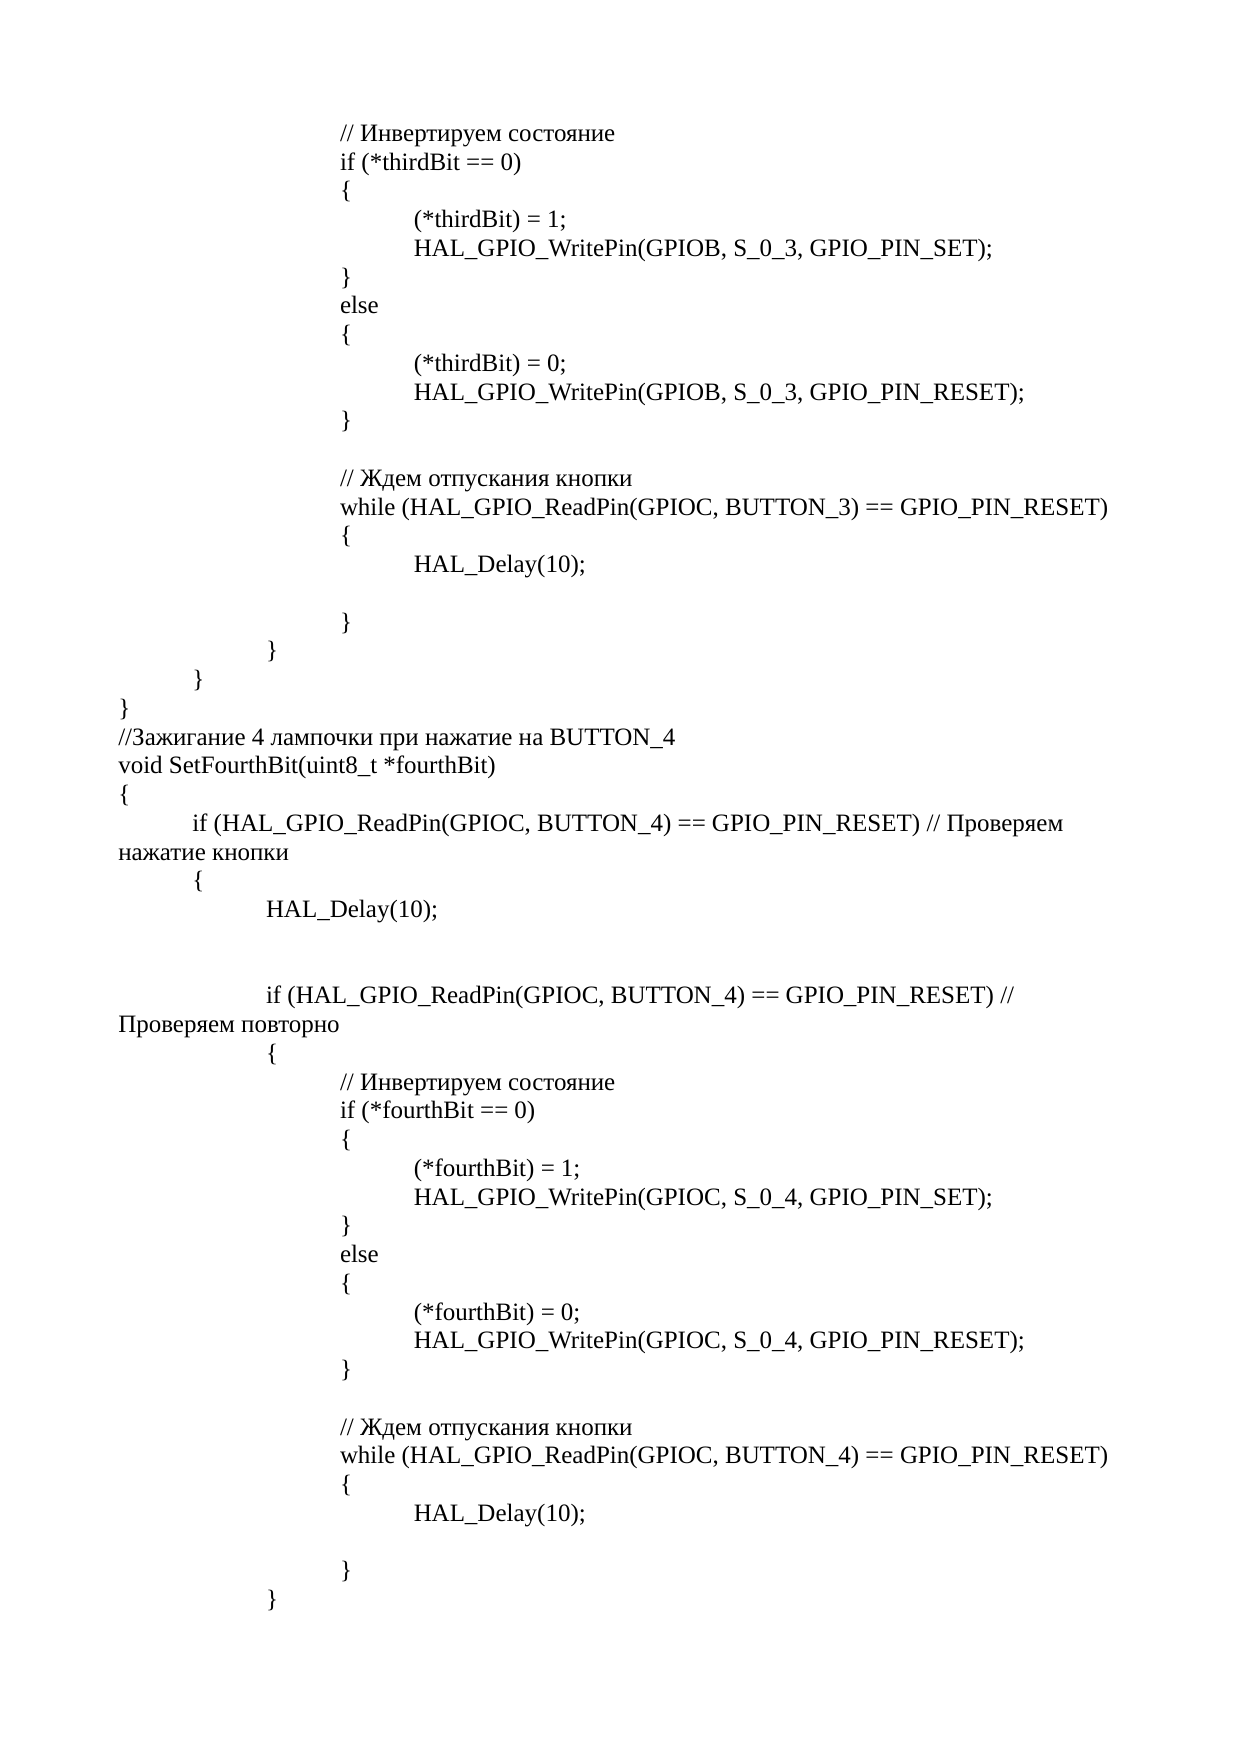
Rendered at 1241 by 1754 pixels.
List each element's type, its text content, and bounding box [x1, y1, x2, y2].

text while (HAL_GPIO_ReadPin(GPIOC, BUTTON_3) == GPIO_PIN_RESET) [118, 492, 1122, 521]
text } [118, 607, 1122, 636]
text else [118, 1239, 1122, 1268]
text { [118, 1124, 1122, 1153]
text } [118, 1211, 1122, 1239]
text // Инвертируем состояние [118, 1067, 1122, 1096]
text } [118, 262, 1122, 291]
text (*thirdBit) = 1; [118, 204, 1122, 233]
text HAL_GPIO_WritePin(GPIOC, S_0_4, GPIO_PIN_RESET); [118, 1326, 1122, 1354]
text } [118, 664, 1122, 693]
text { [118, 521, 1122, 549]
text void SetFourthBit(uint8_t *fourthBit) [118, 751, 1122, 779]
text HAL_GPIO_WritePin(GPIOB, S_0_3, GPIO_PIN_SET); [118, 233, 1122, 262]
text if (*fourthBit == 0) [118, 1096, 1122, 1124]
text // Инвертируем состояние [118, 118, 1122, 147]
text (*thirdBit) = 0; [118, 348, 1122, 377]
text } [118, 693, 1122, 722]
text while (HAL_GPIO_ReadPin(GPIOC, BUTTON_4) == GPIO_PIN_RESET) [118, 1441, 1122, 1469]
text { [118, 319, 1122, 348]
text else [118, 291, 1122, 319]
text { [118, 779, 1122, 808]
text HAL_GPIO_WritePin(GPIOB, S_0_3, GPIO_PIN_RESET); [118, 377, 1122, 406]
text //Зажигание 4 лампочки при нажатие на BUTTON_4 [118, 722, 1122, 751]
text // Ждем отпускания кнопки [118, 463, 1122, 492]
text } [118, 406, 1122, 434]
text if (HAL_GPIO_ReadPin(GPIOC, BUTTON_4) == GPIO_PIN_RESET) // Проверяем повторно [118, 981, 1122, 1038]
text HAL_Delay(10); [118, 1498, 1122, 1527]
text { [118, 866, 1122, 894]
text { [118, 1469, 1122, 1498]
text // Ждем отпускания кнопки [118, 1412, 1122, 1441]
text } [118, 1584, 1122, 1613]
text { [118, 1038, 1122, 1067]
text HAL_GPIO_WritePin(GPIOC, S_0_4, GPIO_PIN_SET); [118, 1182, 1122, 1211]
text if (*thirdBit == 0) [118, 147, 1122, 176]
text if (HAL_GPIO_ReadPin(GPIOC, BUTTON_4) == GPIO_PIN_RESET) // Проверяем нажатие кнопки [118, 808, 1122, 866]
text HAL_Delay(10); [118, 549, 1122, 578]
text } [118, 1556, 1122, 1584]
text { [118, 176, 1122, 204]
text (*fourthBit) = 1; [118, 1153, 1122, 1182]
text } [118, 636, 1122, 664]
text { [118, 1268, 1122, 1297]
text HAL_Delay(10); [118, 894, 1122, 923]
text } [118, 1354, 1122, 1383]
text (*fourthBit) = 0; [118, 1297, 1122, 1326]
